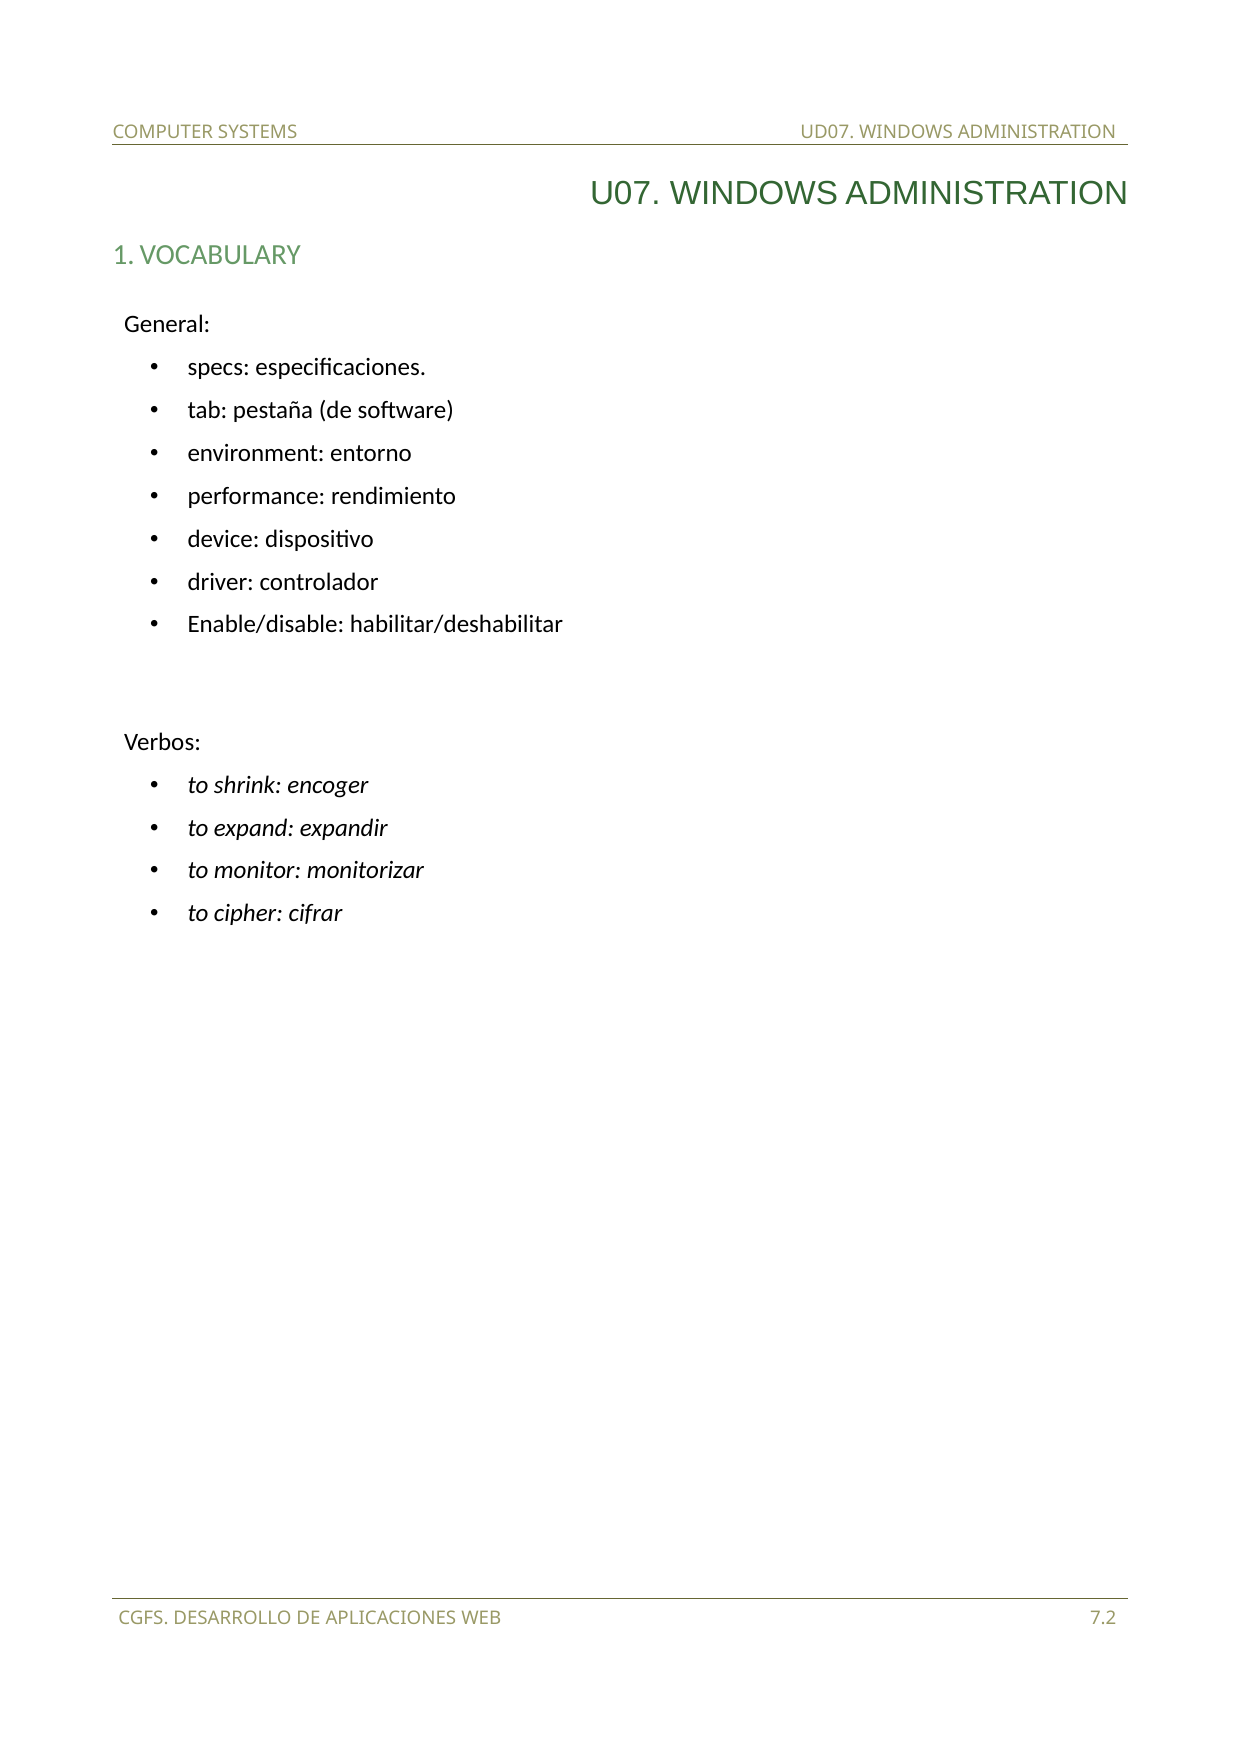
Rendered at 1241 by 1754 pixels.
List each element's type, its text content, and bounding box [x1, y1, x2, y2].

subtitle Vocabulary [112, 236, 1128, 272]
list to monitor: monitorizar [150, 855, 1128, 885]
list environment: entorno [150, 437, 1128, 467]
text Verbos: [112, 726, 1128, 756]
list to cipher: cifrar [150, 898, 1128, 928]
text General: [112, 308, 1128, 339]
text U07. Windows administration [112, 173, 1128, 212]
list to expand: expandir [150, 812, 1128, 842]
list Enable/disable: habilitar/deshabilitar [150, 608, 1128, 639]
list tab: pestaña (de software) [150, 394, 1128, 424]
list performance: rendimiento [150, 480, 1128, 510]
list device: dispositivo [150, 523, 1128, 553]
list driver: controlador [150, 566, 1128, 596]
list specs: especificaciones. [150, 351, 1128, 382]
list to shrink: encoger [150, 769, 1128, 799]
